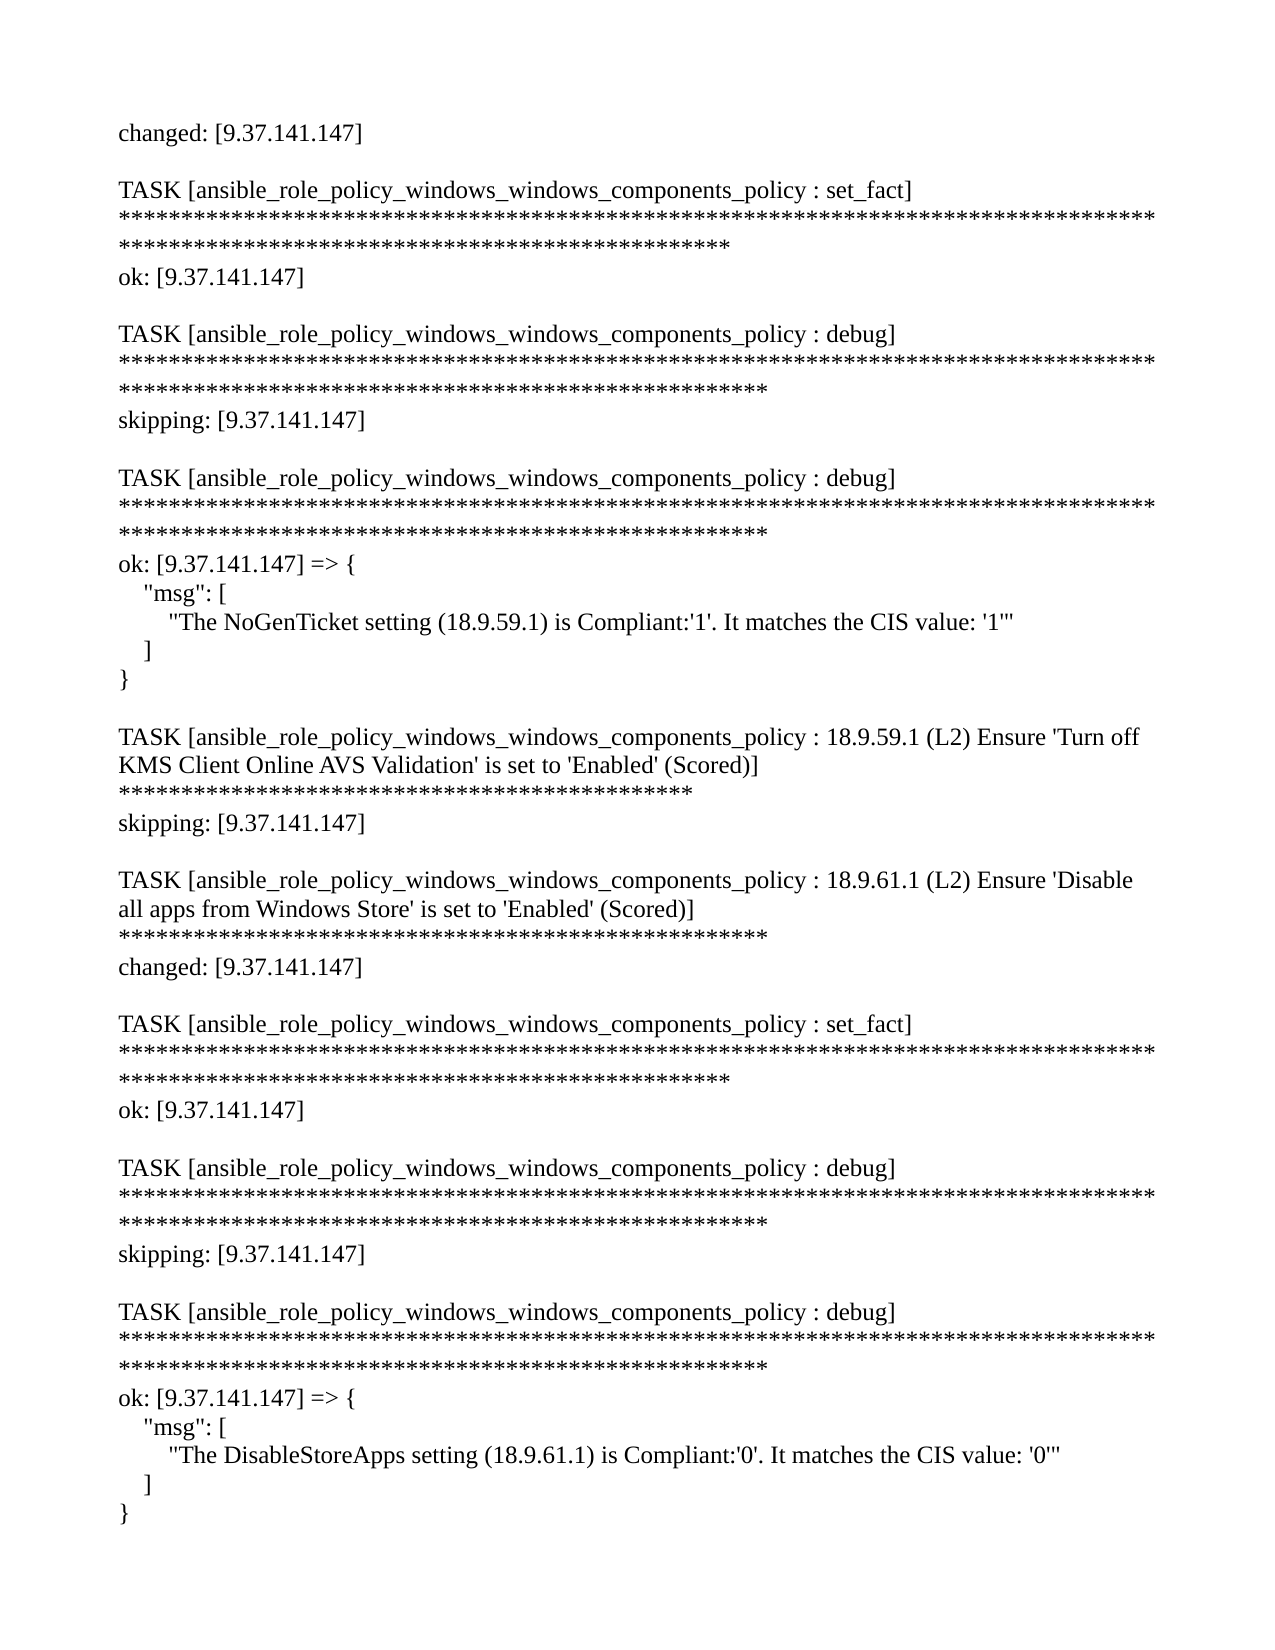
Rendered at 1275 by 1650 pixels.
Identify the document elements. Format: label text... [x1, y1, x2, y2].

text "The DisableStoreApps setting (18.9.61.1) is Compliant:'0'. It matches the CIS value: '0'" [118, 1441, 1157, 1469]
text TASK [ansible_role_policy_windows_windows_components_policy : debug] *************************************************************************************************************************************** [118, 1153, 1157, 1239]
text TASK [ansible_role_policy_windows_windows_components_policy : set_fact] ************************************************************************************************************************************ [118, 1009, 1157, 1096]
text TASK [ansible_role_policy_windows_windows_components_policy : debug] *************************************************************************************************************************************** [118, 1297, 1157, 1383]
text TASK [ansible_role_policy_windows_windows_components_policy : debug] *************************************************************************************************************************************** [118, 463, 1157, 549]
text } [118, 1498, 1157, 1527]
text ok: [9.37.141.147] [118, 1096, 1157, 1124]
text TASK [ansible_role_policy_windows_windows_components_policy : debug] *************************************************************************************************************************************** [118, 319, 1157, 406]
text ] [118, 1469, 1157, 1498]
text ok: [9.37.141.147] => { [118, 549, 1157, 578]
text ok: [9.37.141.147] => { [118, 1383, 1157, 1412]
text skipping: [9.37.141.147] [118, 1239, 1157, 1268]
text changed: [9.37.141.147] [118, 118, 1157, 147]
text TASK [ansible_role_policy_windows_windows_components_policy : set_fact] ************************************************************************************************************************************ [118, 176, 1157, 262]
text TASK [ansible_role_policy_windows_windows_components_policy : 18.9.61.1 (L2) Ensure 'Disable all apps from Windows Store' is set to 'Enabled' (Scored)] **************************************************** [118, 866, 1157, 952]
text skipping: [9.37.141.147] [118, 808, 1157, 837]
text changed: [9.37.141.147] [118, 952, 1157, 981]
text ok: [9.37.141.147] [118, 262, 1157, 291]
text } [118, 664, 1157, 693]
text TASK [ansible_role_policy_windows_windows_components_policy : 18.9.59.1 (L2) Ensure 'Turn off KMS Client Online AVS Validation' is set to 'Enabled' (Scored)] ********************************************** [118, 722, 1157, 808]
text "msg": [ [118, 578, 1157, 607]
text "msg": [ [118, 1412, 1157, 1441]
text skipping: [9.37.141.147] [118, 406, 1157, 434]
text ] [118, 636, 1157, 664]
text "The NoGenTicket setting (18.9.59.1) is Compliant:'1'. It matches the CIS value: '1'" [118, 607, 1157, 636]
